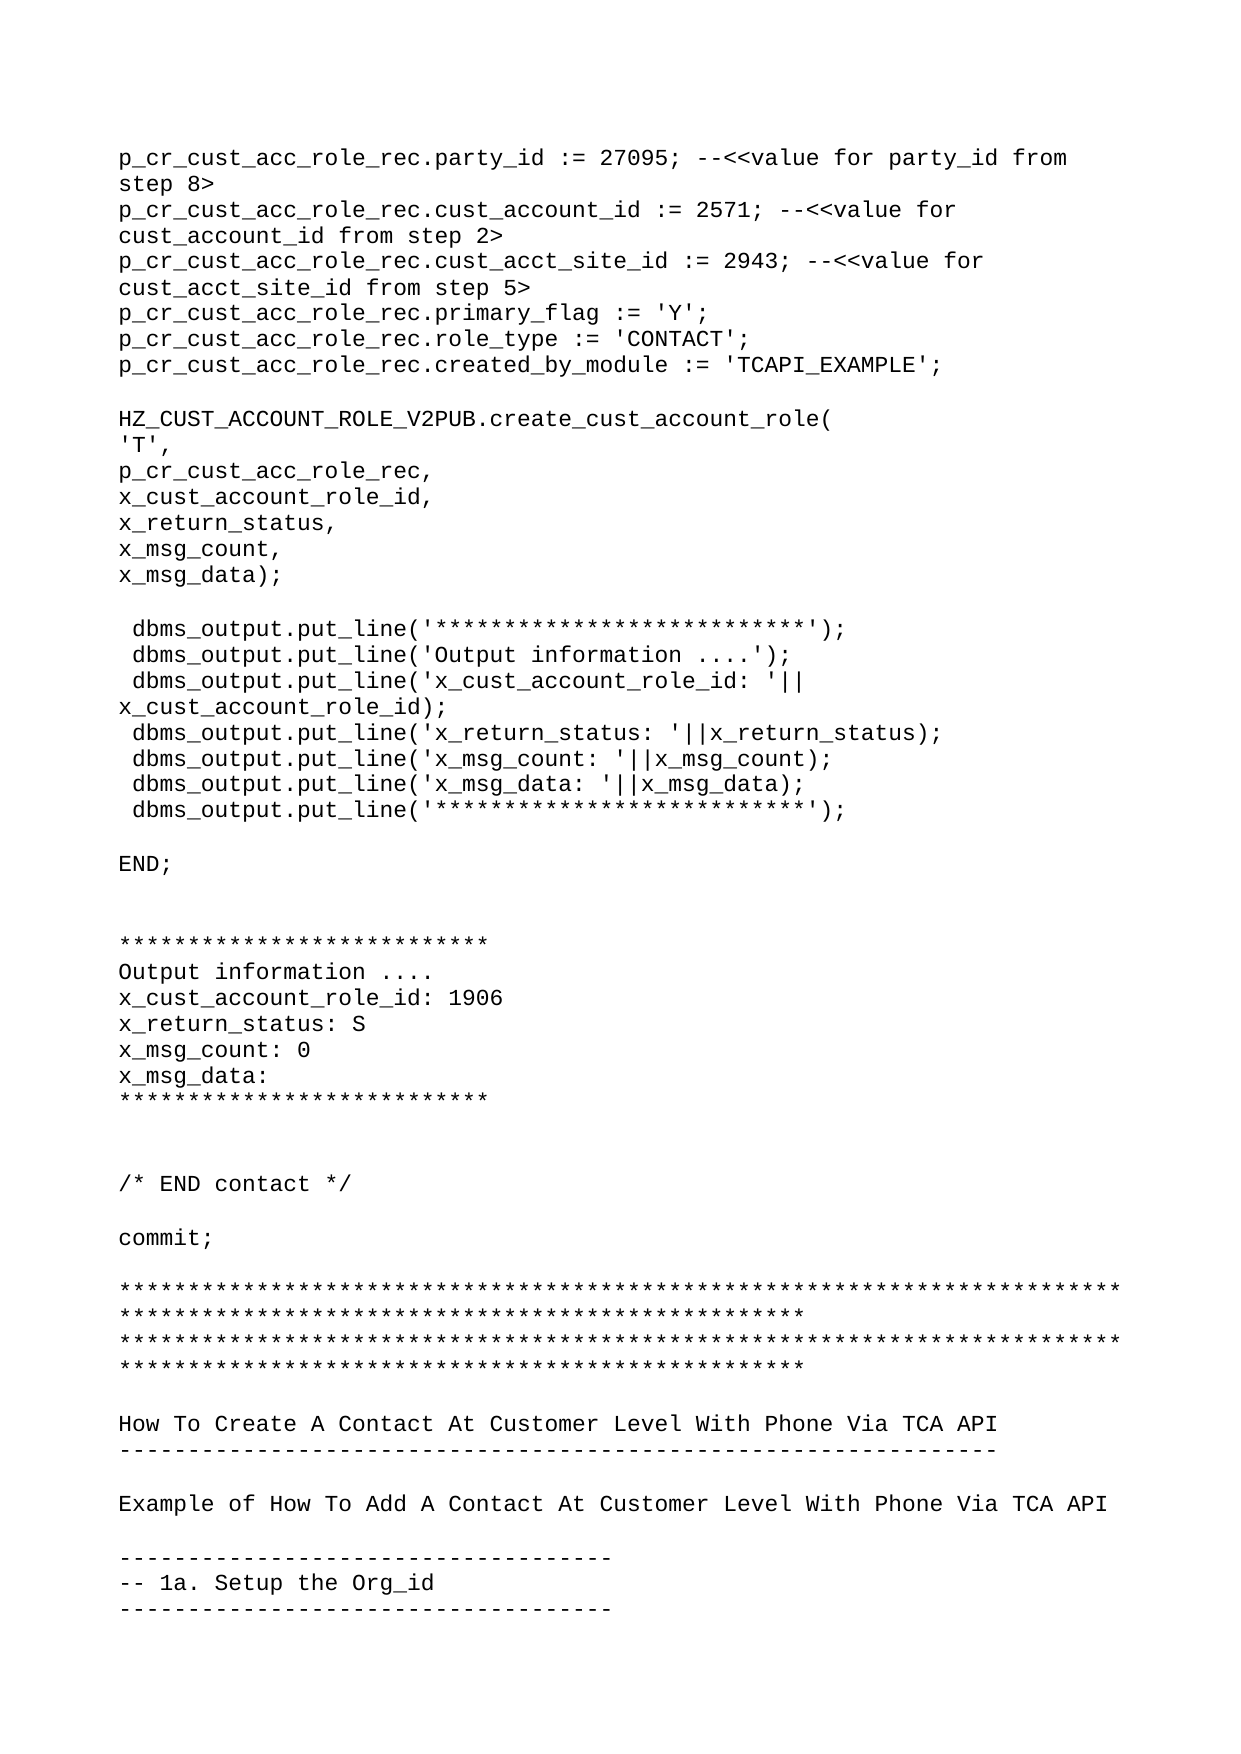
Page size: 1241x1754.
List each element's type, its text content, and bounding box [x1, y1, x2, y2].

text -- 1a. Setup the Org_id [118, 1572, 1122, 1598]
text p_cr_cust_acc_role_rec.cust_account_id := 2571; --<<value for cust_account_id from step 2> [118, 198, 1122, 250]
text *************************************************************************************************************************** [118, 1332, 1122, 1384]
text p_cr_cust_acc_role_rec.created_by_module := 'TCAPI_EXAMPLE'; [118, 354, 1122, 379]
text p_cr_cust_acc_role_rec, [118, 459, 1122, 485]
text ------------------------------------ [118, 1546, 1122, 1572]
text END; [118, 853, 1122, 879]
text Example of How To Add A Contact At Customer Level With Phone Via TCA API [118, 1492, 1122, 1518]
text ---------------------------------------------------------------- [118, 1438, 1122, 1464]
text *************************************************************************************************************************** [118, 1280, 1122, 1332]
text dbms_output.put_line('x_msg_data: '||x_msg_data); [118, 773, 1122, 799]
text ------------------------------------ [118, 1598, 1122, 1624]
text 'T', [118, 433, 1122, 459]
text x_msg_data); [118, 563, 1122, 589]
text p_cr_cust_acc_role_rec.role_type := 'CONTACT'; [118, 328, 1122, 354]
text x_cust_account_role_id: 1906 [118, 987, 1122, 1012]
text commit; [118, 1226, 1122, 1252]
text dbms_output.put_line('x_msg_count: '||x_msg_count); [118, 747, 1122, 773]
text Output information .... [118, 961, 1122, 987]
text *************************** [118, 935, 1122, 961]
text x_return_status: S [118, 1012, 1122, 1038]
text dbms_output.put_line('Output information ....'); [118, 643, 1122, 669]
text x_msg_data: [118, 1064, 1122, 1090]
text dbms_output.put_line('***************************'); [118, 799, 1122, 825]
text x_msg_count, [118, 537, 1122, 563]
text /* END contact */ [118, 1172, 1122, 1198]
text dbms_output.put_line('x_cust_account_role_id: '||x_cust_account_role_id); [118, 669, 1122, 721]
text HZ_CUST_ACCOUNT_ROLE_V2PUB.create_cust_account_role( [118, 408, 1122, 433]
text x_cust_account_role_id, [118, 485, 1122, 511]
text x_return_status, [118, 511, 1122, 537]
text x_msg_count: 0 [118, 1038, 1122, 1064]
text dbms_output.put_line('***************************'); [118, 617, 1122, 643]
text p_cr_cust_acc_role_rec.primary_flag := 'Y'; [118, 302, 1122, 328]
text p_cr_cust_acc_role_rec.cust_acct_site_id := 2943; --<<value for cust_acct_site_id from step 5> [118, 250, 1122, 302]
text dbms_output.put_line('x_return_status: '||x_return_status); [118, 721, 1122, 747]
text How To Create A Contact At Customer Level With Phone Via TCA API [118, 1412, 1122, 1438]
text *************************** [118, 1090, 1122, 1116]
text p_cr_cust_acc_role_rec.party_id := 27095; --<<value for party_id from step 8> [118, 146, 1122, 198]
